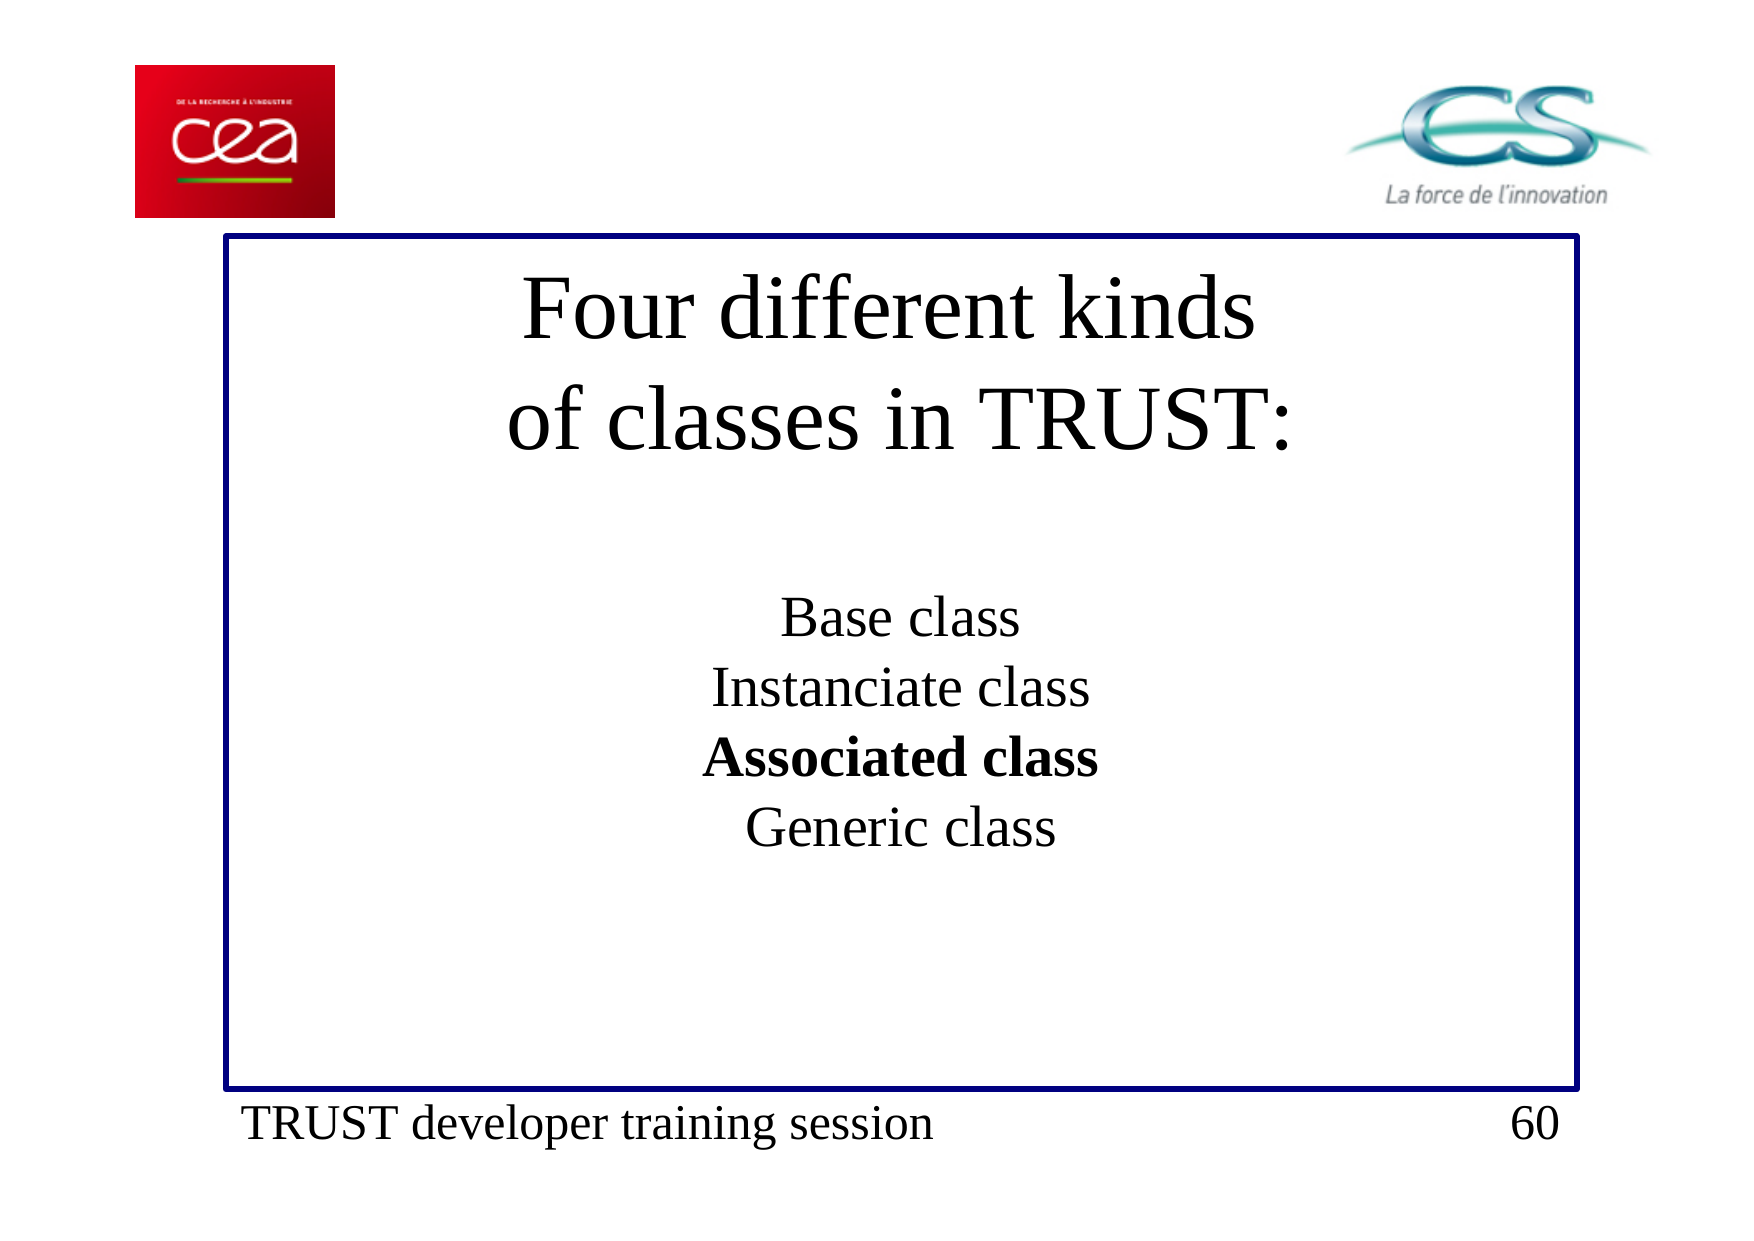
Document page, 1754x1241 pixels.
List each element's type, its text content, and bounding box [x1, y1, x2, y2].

picture [1340, 73, 1662, 218]
title Four different kinds of classes in TRUST: Base class Instanciate class Associated class Generic class [225, 236, 1577, 1090]
picture [135, 65, 335, 218]
